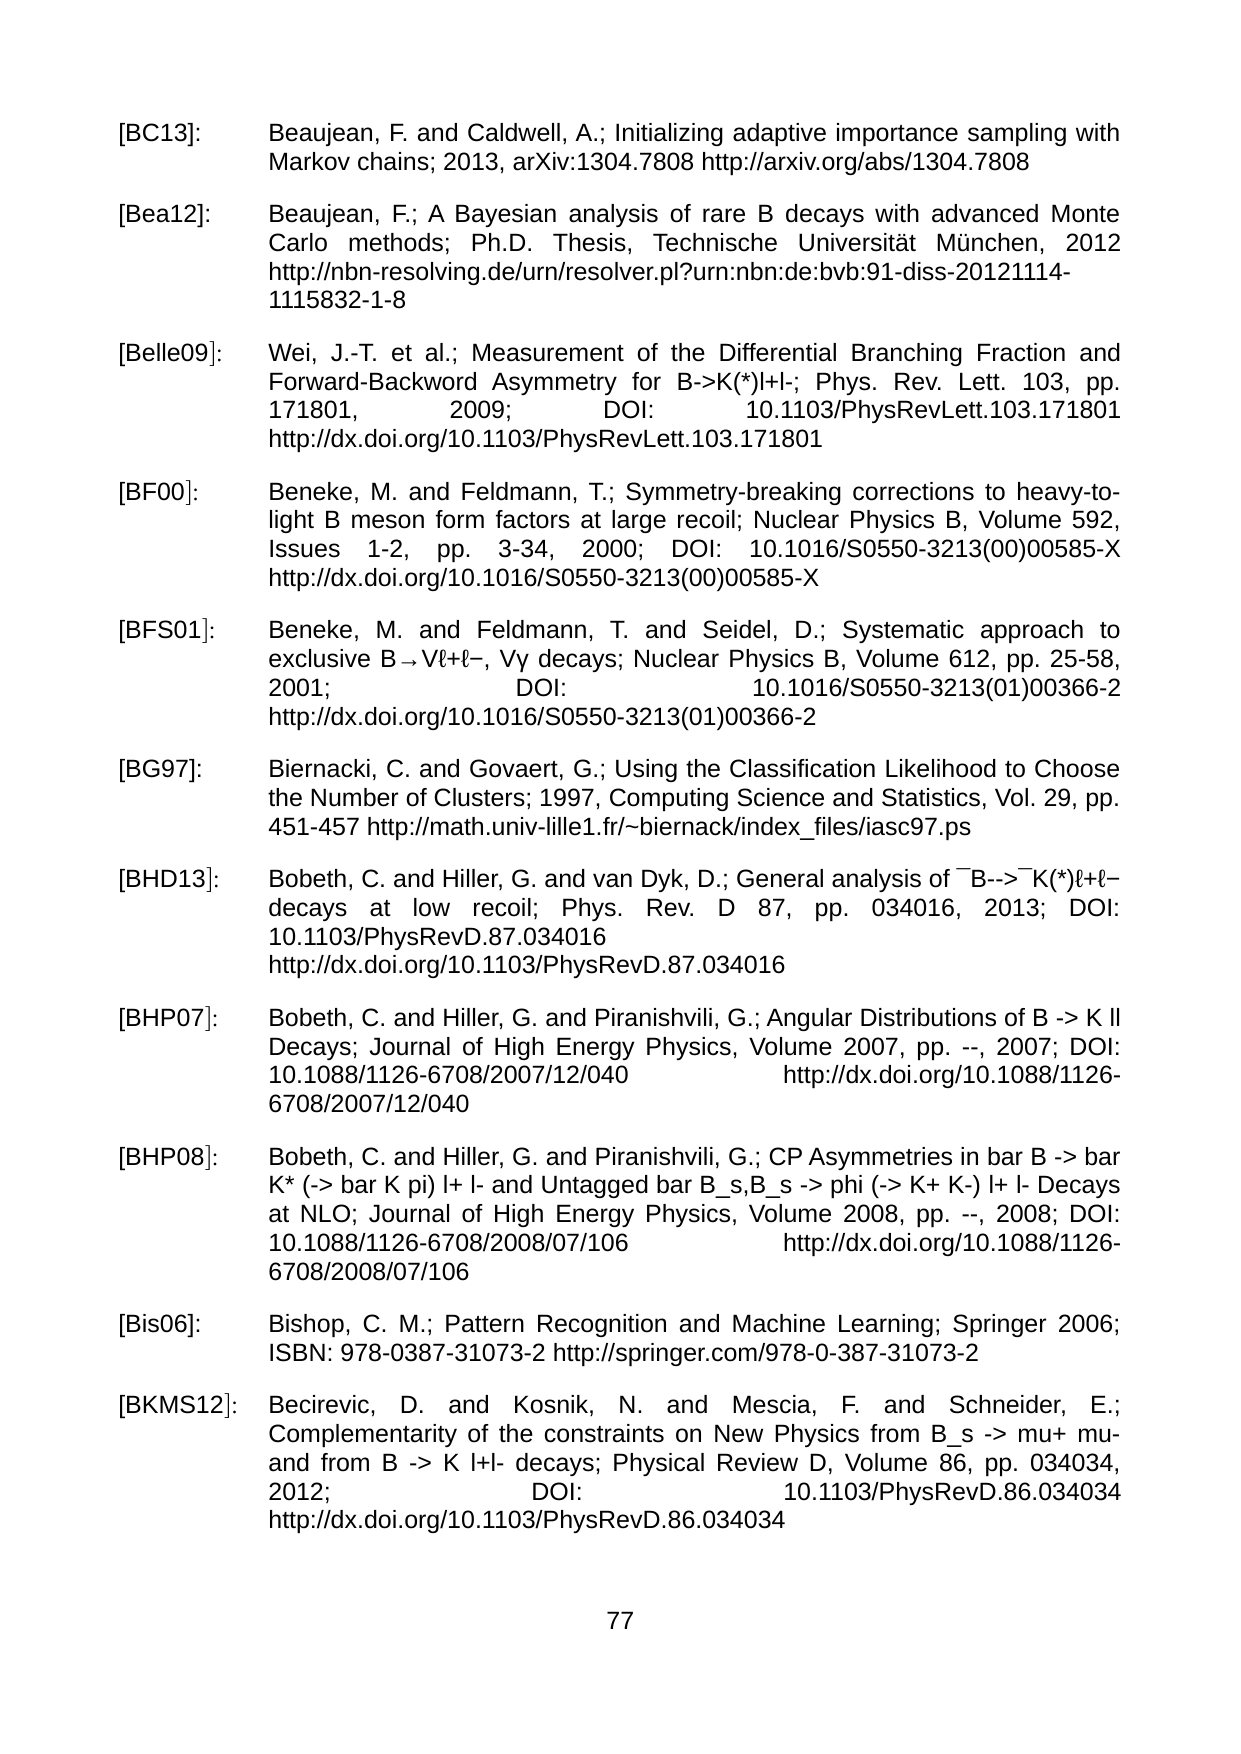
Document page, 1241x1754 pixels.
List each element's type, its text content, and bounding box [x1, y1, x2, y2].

text [BKMS12]: Becirevic, D. and Kosnik, N. and Mescia, F. and Schneider, E.; Complementarity of the constraints on New Physics from B_s -> mu+ mu- and from B -> K l+l- decays; Physical Review D, Volume 86, pp. 034034, 2012; DOI: 10.1103/PhysRevD.86.034034 http://dx.doi.org/10.1103/PhysRevD.86.034034 [118, 1390, 1122, 1534]
text [BG97]: Biernacki, C. and Govaert, G.; Using the Classification Likelihood to Choose the Number of Clusters; 1997, Computing Science and Statistics, Vol. 29, pp. 451-457 http://math.univ-lille1.fr/~biernack/index_files/iasc97.ps [118, 754, 1122, 840]
text [BHD13]: Bobeth, C. and Hiller, G. and van Dyk, D.; General analysis of ¯B-->¯K(*)ℓ+ℓ− decays at low recoil; Phys. Rev. D 87, pp. 034016, 2013; DOI: 10.1103/PhysRevD.87.034016 http://dx.doi.org/10.1103/PhysRevD.87.034016 [118, 864, 1122, 979]
text [Belle09]: Wei, J.-T. et al.; Measurement of the Differential Branching Fraction and Forward-Backword Asymmetry for B->K(*)l+l-; Phys. Rev. Lett. 103, pp. 171801, 2009; DOI: 10.1103/PhysRevLett.103.171801 http://dx.doi.org/10.1103/PhysRevLett.103.171801 [118, 338, 1122, 453]
text [BFS01]: Beneke, M. and Feldmann, T. and Seidel, D.; Systematic approach to exclusive B→Vℓ+ℓ−, Vγ decays; Nuclear Physics B, Volume 612, pp. 25-58, 2001; DOI: 10.1016/S0550-3213(01)00366-2 http://dx.doi.org/10.1016/S0550-3213(01)00366-2 [118, 615, 1122, 731]
text [BHP07]: Bobeth, C. and Hiller, G. and Piranishvili, G.; Angular Distributions of B -> K ll Decays; Journal of High Energy Physics, Volume 2007, pp. --, 2007; DOI: 10.1088/1126-6708/2007/12/040 http://dx.doi.org/10.1088/1126-6708/2007/12/040 [118, 1003, 1122, 1118]
text [BC13]: Beaujean, F. and Caldwell, A.; Initializing adaptive importance sampling with Markov chains; 2013, arXiv:1304.7808 http://arxiv.org/abs/1304.7808 [118, 118, 1122, 176]
text [Bis06]: Bishop, C. M.; Pattern Recognition and Machine Learning; Springer 2006; ISBN: 978-0387-31073-2 http://springer.com/978-0-387-31073-2 [118, 1309, 1122, 1367]
text [Bea12]: Beaujean, F.; A Bayesian analysis of rare B decays with advanced Monte Carlo methods; Ph.D. Thesis, Technische Universität München, 2012 http://nbn-resolving.de/urn/resolver.pl?urn:nbn:de:bvb:91-diss-20121114-1115832-1-8 [118, 199, 1122, 314]
text [BHP08]: Bobeth, C. and Hiller, G. and Piranishvili, G.; CP Asymmetries in bar B -> bar K* (-> bar K pi) l+ l- and Untagged bar B_s,B_s -> phi (-> K+ K-) l+ l- Decays at NLO; Journal of High Energy Physics, Volume 2008, pp. --, 2008; DOI: 10.1088/1126-6708/2008/07/106 http://dx.doi.org/10.1088/1126-6708/2008/07/106 [118, 1142, 1122, 1285]
text [BF00]: Beneke, M. and Feldmann, T.; Symmetry-breaking corrections to heavy-to-light B meson form factors at large recoil; Nuclear Physics B, Volume 592, Issues 1-2, pp. 3-34, 2000; DOI: 10.1016/S0550-3213(00)00585-X http://dx.doi.org/10.1016/S0550-3213(00)00585-X [118, 477, 1122, 592]
